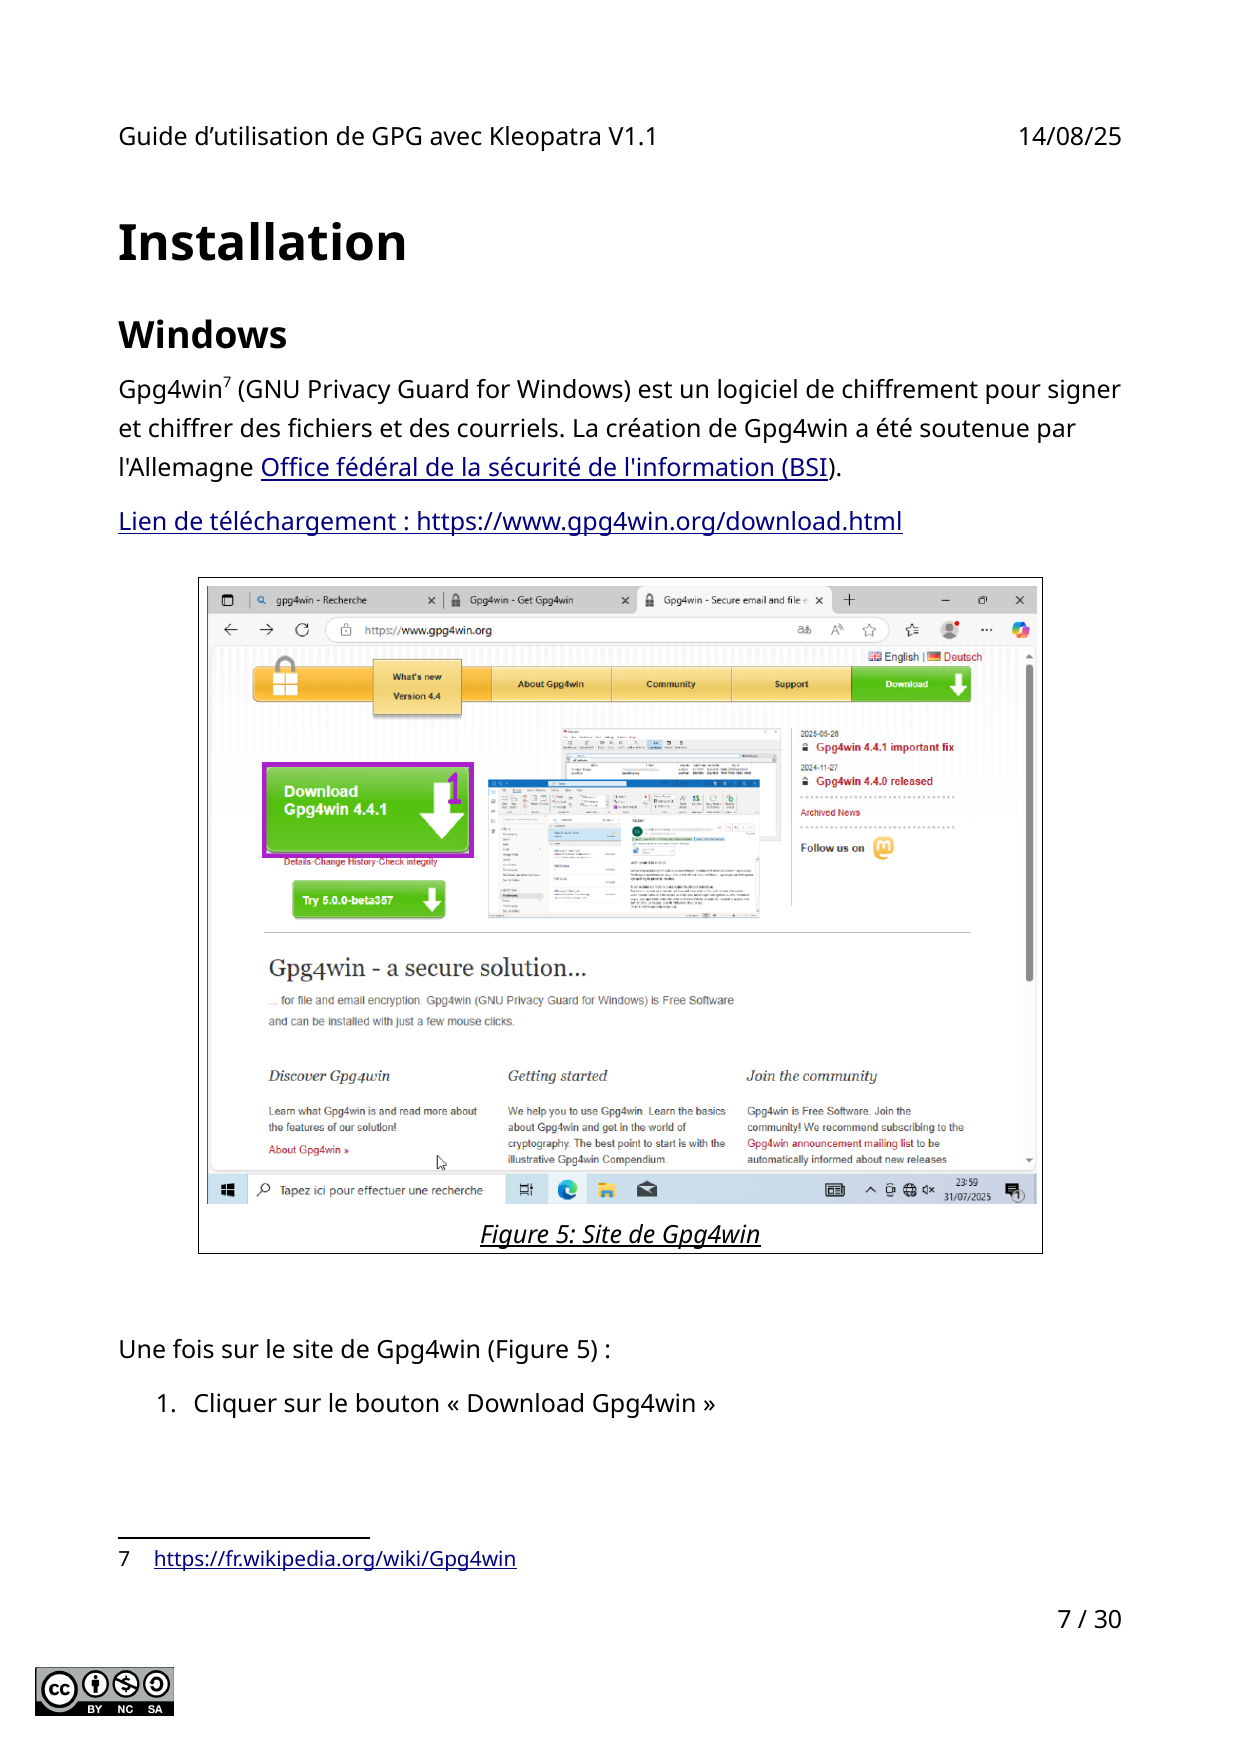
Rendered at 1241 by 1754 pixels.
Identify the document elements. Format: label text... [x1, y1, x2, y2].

text https://fr.wikipedia.org/wiki/Gpg4win [118, 1544, 1122, 1572]
picture [207, 586, 1037, 1204]
picture [35, 1667, 174, 1716]
text Une fois sur le site de Gpg4win (Figure 5) : [118, 1332, 1122, 1366]
subtitle Windows [118, 308, 1122, 359]
list Cliquer sur le bouton « Download Gpg4win » [156, 1386, 1122, 1420]
text Figure 5: Site de Gpg4win [201, 1204, 1039, 1250]
text Lien de téléchargement : https://www.gpg4win.org/download.html [118, 504, 1122, 538]
subtitle Installation [118, 207, 1122, 275]
text Gpg4win (GNU Privacy Guard for Windows) est un logiciel de chiffrement pour signer et chiffrer des fichiers et des courriels. La création de Gpg4win a été soutenue par l'Allemagne Office fédéral de la sécurité de l'information (BSI). [118, 372, 1122, 484]
